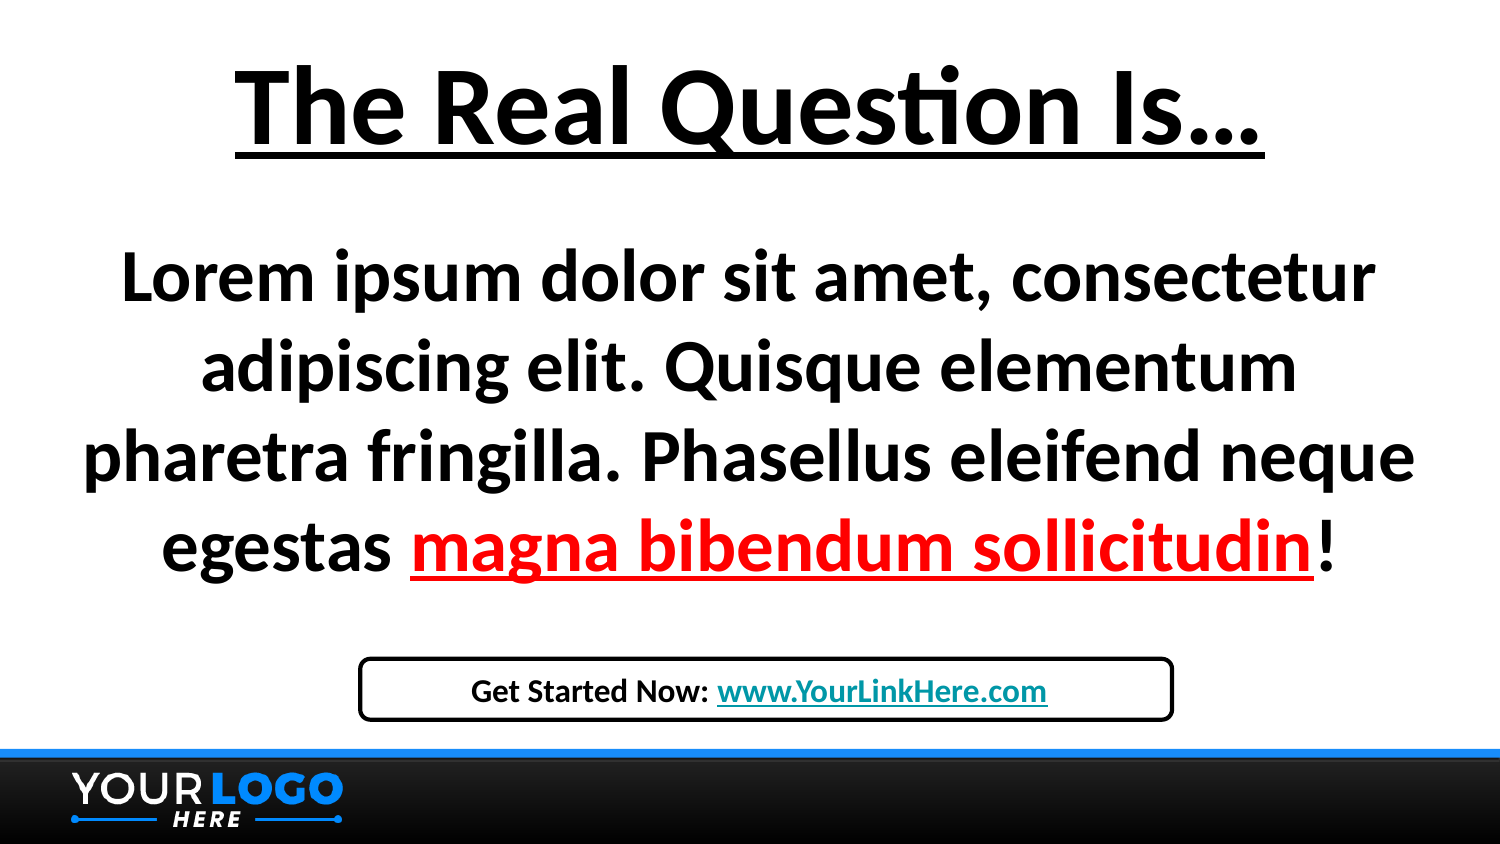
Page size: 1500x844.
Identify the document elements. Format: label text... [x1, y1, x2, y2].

text_box The Real Question Is… [0, 24, 1500, 176]
text_box [360, 658, 1173, 720]
text_box Get Started Now: www.YourLinkHere.com [375, 661, 1159, 717]
picture [66, 766, 346, 831]
text_box Lorem ipsum dolor sit amet, consectetur adipiscing elit. Quisque elementum pharetra fringilla. Phasellus eleifend neque egestas magna bibendum sollicitudin! [50, 209, 1450, 603]
